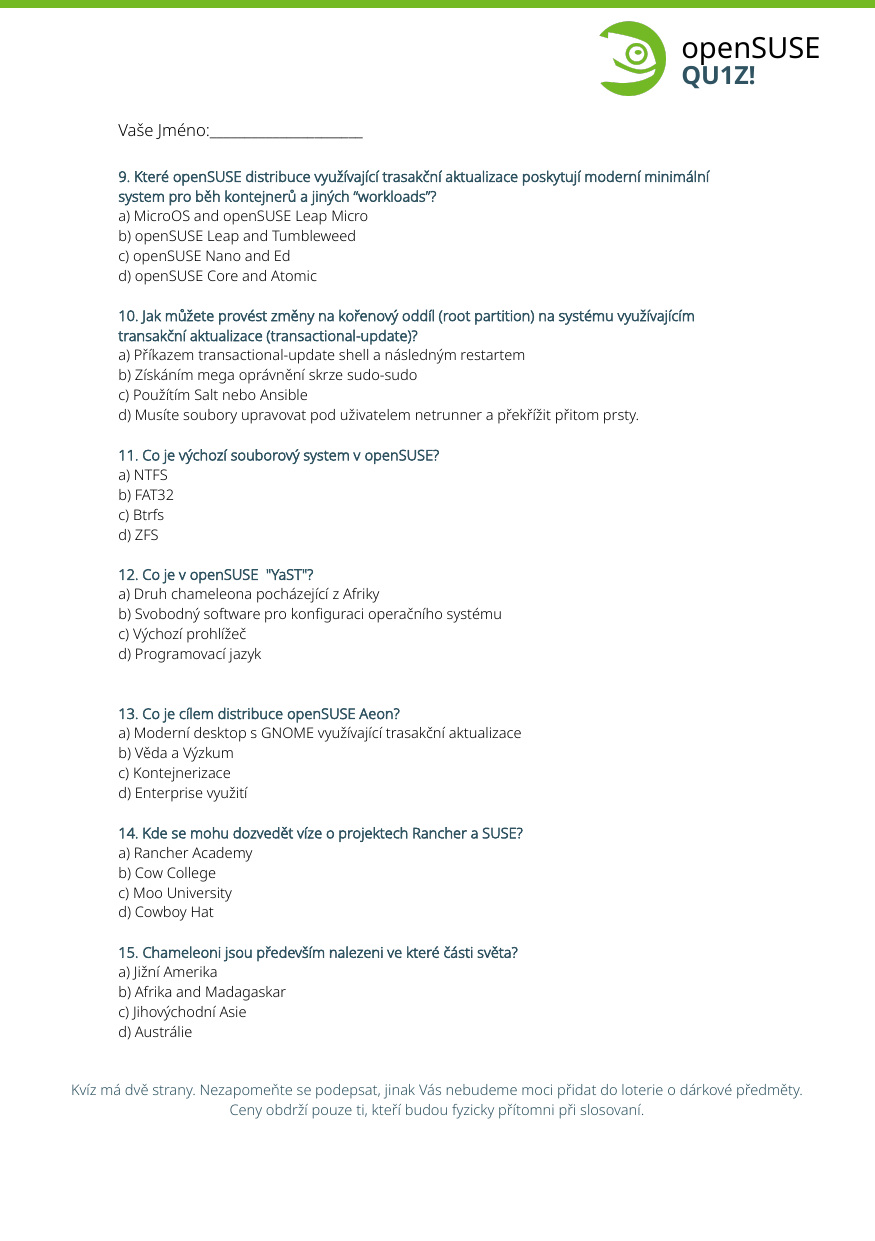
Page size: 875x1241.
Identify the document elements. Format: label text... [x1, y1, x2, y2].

text d) Austrálie [118, 1022, 756, 1042]
text d) Cowboy Hat [118, 902, 756, 922]
text 13. Co je cílem distribuce openSUSE Aeon? [118, 703, 756, 723]
text d) Programovací jazyk [118, 644, 756, 663]
text a) Moderní desktop s GNOME využívající trasakční aktualizace [118, 723, 756, 743]
text c) openSUSE Nano and Ed [118, 246, 756, 266]
text a) Druh chameleona pocházející z Afriky [118, 584, 756, 604]
text d) Musíte soubory upravovat pod uživatelem netrunner a překřížit přitom prsty. [118, 405, 756, 425]
text a) MicroOS and openSUSE Leap Micro [118, 206, 756, 226]
text 12. Co je v openSUSE "YaST"? [118, 564, 756, 584]
text 11. Co je výchozí souborový system v openSUSE? [118, 445, 756, 464]
text b) Získáním mega oprávnění skrze sudo-sudo [118, 365, 756, 385]
text 14. Kde se mohu dozvedět víze o projektech Rancher a SUSE? [118, 823, 756, 843]
text b) FAT32 [118, 484, 756, 504]
text d) Enterprise využití [118, 783, 756, 803]
text c) Použítím Salt nebo Ansible [118, 385, 756, 405]
text a) Příkazem transactional-update shell a následným restartem [118, 345, 756, 365]
text c) Kontejnerizace [118, 763, 756, 783]
text d) ZFS [118, 524, 756, 544]
text a) Rancher Academy [118, 843, 756, 862]
text a) Jižní Amerika [118, 962, 756, 982]
text b) Svobodný software pro konfiguraci operačního systému [118, 604, 756, 624]
picture [586, 17, 671, 101]
text a) NTFS [118, 464, 756, 484]
text c) Moo University [118, 882, 756, 902]
text 10. Jak můžete provést změny na kořenový oddíl (root partition) na systému využívajícím transakční aktualizace (transactional-update)? [118, 305, 756, 345]
text b) openSUSE Leap and Tumbleweed [118, 226, 756, 246]
text 15. Chameleoni jsou především nalezeni ve které části světa? [118, 942, 756, 962]
text b) Věda a Výzkum [118, 743, 756, 763]
text c) Jihovýchodní Asie [118, 1002, 756, 1022]
text b) Cow College [118, 862, 756, 882]
text c) Výchozí prohlížeč [118, 624, 756, 644]
text c) Btrfs [118, 504, 756, 524]
text b) Afrika and Madagaskar [118, 982, 756, 1002]
text d) openSUSE Core and Atomic [118, 266, 756, 286]
text 9. Které openSUSE distribuce využívající trasakční aktualizace poskytují moderní minimální system pro běh kontejnerů a jiných “workloads”? [118, 166, 756, 206]
